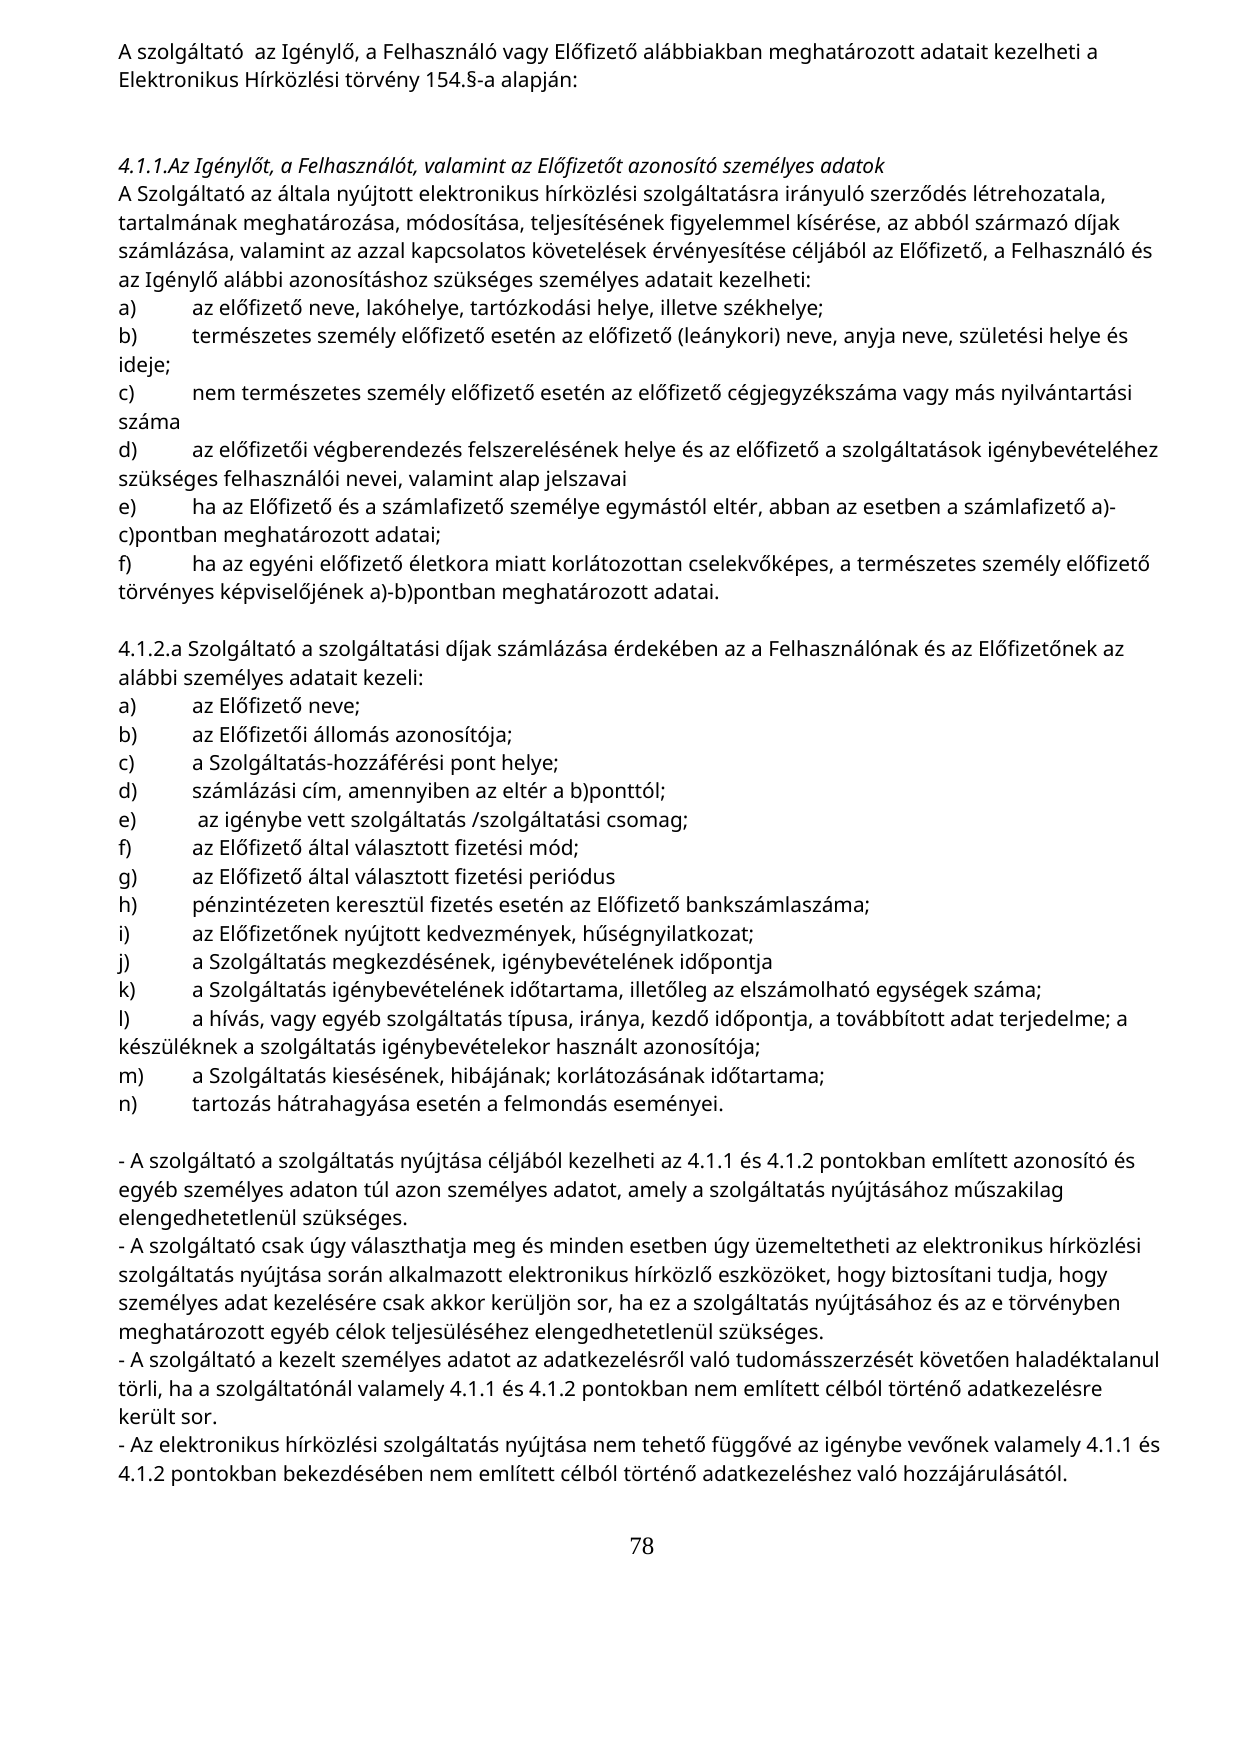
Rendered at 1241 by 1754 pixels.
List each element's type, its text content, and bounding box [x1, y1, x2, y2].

text f) ha az egyéni előfizető életkora miatt korlátozottan cselekvőképes, a természetes személy előfizető törvényes képviselőjének a)-b)pontban meghatározott adatai. [118, 549, 1165, 606]
text a) az előfizető neve, lakóhelye, tartózkodási helye, illetve székhelye; [118, 293, 1165, 322]
text h) pénzintézeten keresztül fizetés esetén az Előfizető bankszámlaszáma; [118, 890, 1165, 919]
text a) az Előfizető neve; [118, 691, 1165, 720]
text e) ha az Előfizető és a számlafizető személye egymástól eltér, abban az esetben a számlafizető a)-c)pontban meghatározott adatai; [118, 492, 1165, 549]
text c) nem természetes személy előfizető esetén az előfizető cégjegyzékszáma vagy más nyilvántartási száma [118, 378, 1165, 435]
text i) az Előfizetőnek nyújtott kedvezmények, hűségnyilatkozat; [118, 919, 1165, 947]
text - A szolgáltató a kezelt személyes adatot az adatkezelésről való tudomásszerzését követően haladéktalanul törli, ha a szolgáltatónál valamely 4.1.1 és 4.1.2 pontokban nem említett célból történő adatkezelésre került sor. [118, 1345, 1165, 1431]
text A szolgáltató az Igénylő, a Felhasználó vagy Előfizető alábbiakban meghatározott adatait kezelheti a Elektronikus Hírközlési törvény 154.§-a alapján: [118, 37, 1165, 94]
text e) az igénybe vett szolgáltatás /szolgáltatási csomag; [118, 805, 1165, 833]
text c) a Szolgáltatás-hozzáférési pont helye; [118, 748, 1165, 777]
text l) a hívás, vagy egyéb szolgáltatás típusa, iránya, kezdő időpontja, a továbbított adat terjedelme; a készüléknek a szolgáltatás igénybevételekor használt azonosítója; [118, 1004, 1165, 1061]
text - A szolgáltató a szolgáltatás nyújtása céljából kezelheti az 4.1.1 és 4.1.2 pontokban említett azonosító és egyéb személyes adaton túl azon személyes adatot, amely a szolgáltatás nyújtásához műszakilag elengedhetetlenül szükséges. [118, 1146, 1165, 1232]
text n) tartozás hátrahagyása esetén a felmondás eseményei. [118, 1089, 1165, 1118]
text g) az Előfizető által választott fizetési periódus [118, 862, 1165, 890]
text j) a Szolgáltatás megkezdésének, igénybevételének időpontja [118, 947, 1165, 976]
text 4.1.2.a Szolgáltató a szolgáltatási díjak számlázása érdekében az a Felhasználónak és az Előfizetőnek az alábbi személyes adatait kezeli: [118, 634, 1165, 691]
text b) természetes személy előfizető esetén az előfizető (leánykori) neve, anyja neve, születési helye és ideje; [118, 322, 1165, 378]
text - Az elektronikus hírközlési szolgáltatás nyújtása nem tehető függővé az igénybe vevőnek valamely 4.1.1 és 4.1.2 pontokban bekezdésében nem említett célból történő adatkezeléshez való hozzájárulásától. [118, 1431, 1165, 1487]
text - A szolgáltató csak úgy választhatja meg és minden esetben úgy üzemeltetheti az elektronikus hírközlési szolgáltatás nyújtása során alkalmazott elektronikus hírközlő eszközöket, hogy biztosítani tudja, hogy személyes adat kezelésére csak akkor kerüljön sor, ha ez a szolgáltatás nyújtásához és az e törvényben meghatározott egyéb célok teljesüléséhez elengedhetetlenül szükséges. [118, 1232, 1165, 1345]
text 4.1.1.Az Igénylőt, a Felhasználót, valamint az Előfizetőt azonosító személyes adatok [118, 151, 1165, 179]
text A Szolgáltató az általa nyújtott elektronikus hírközlési szolgáltatásra irányuló szerződés létrehozatala, tartalmának meghatározása, módosítása, teljesítésének figyelemmel kísérése, az abból származó díjak számlázása, valamint az azzal kapcsolatos követelések érvényesítése céljából az Előfizető, a Felhasználó és az Igénylő alábbi azonosításhoz szükséges személyes adatait kezelheti: [118, 179, 1165, 293]
text f) az Előfizető által választott fizetési mód; [118, 833, 1165, 862]
text k) a Szolgáltatás igénybevételének időtartama, illetőleg az elszámolható egységek száma; [118, 976, 1165, 1004]
text d) számlázási cím, amennyiben az eltér a b)ponttól; [118, 777, 1165, 805]
text m) a Szolgáltatás kiesésének, hibájának; korlátozásának időtartama; [118, 1061, 1165, 1089]
text b) az Előfizetői állomás azonosítója; [118, 720, 1165, 748]
text d) az előfizetői végberendezés felszerelésének helye és az előfizető a szolgáltatások igénybevételéhez szükséges felhasználói nevei, valamint alap jelszavai [118, 435, 1165, 492]
